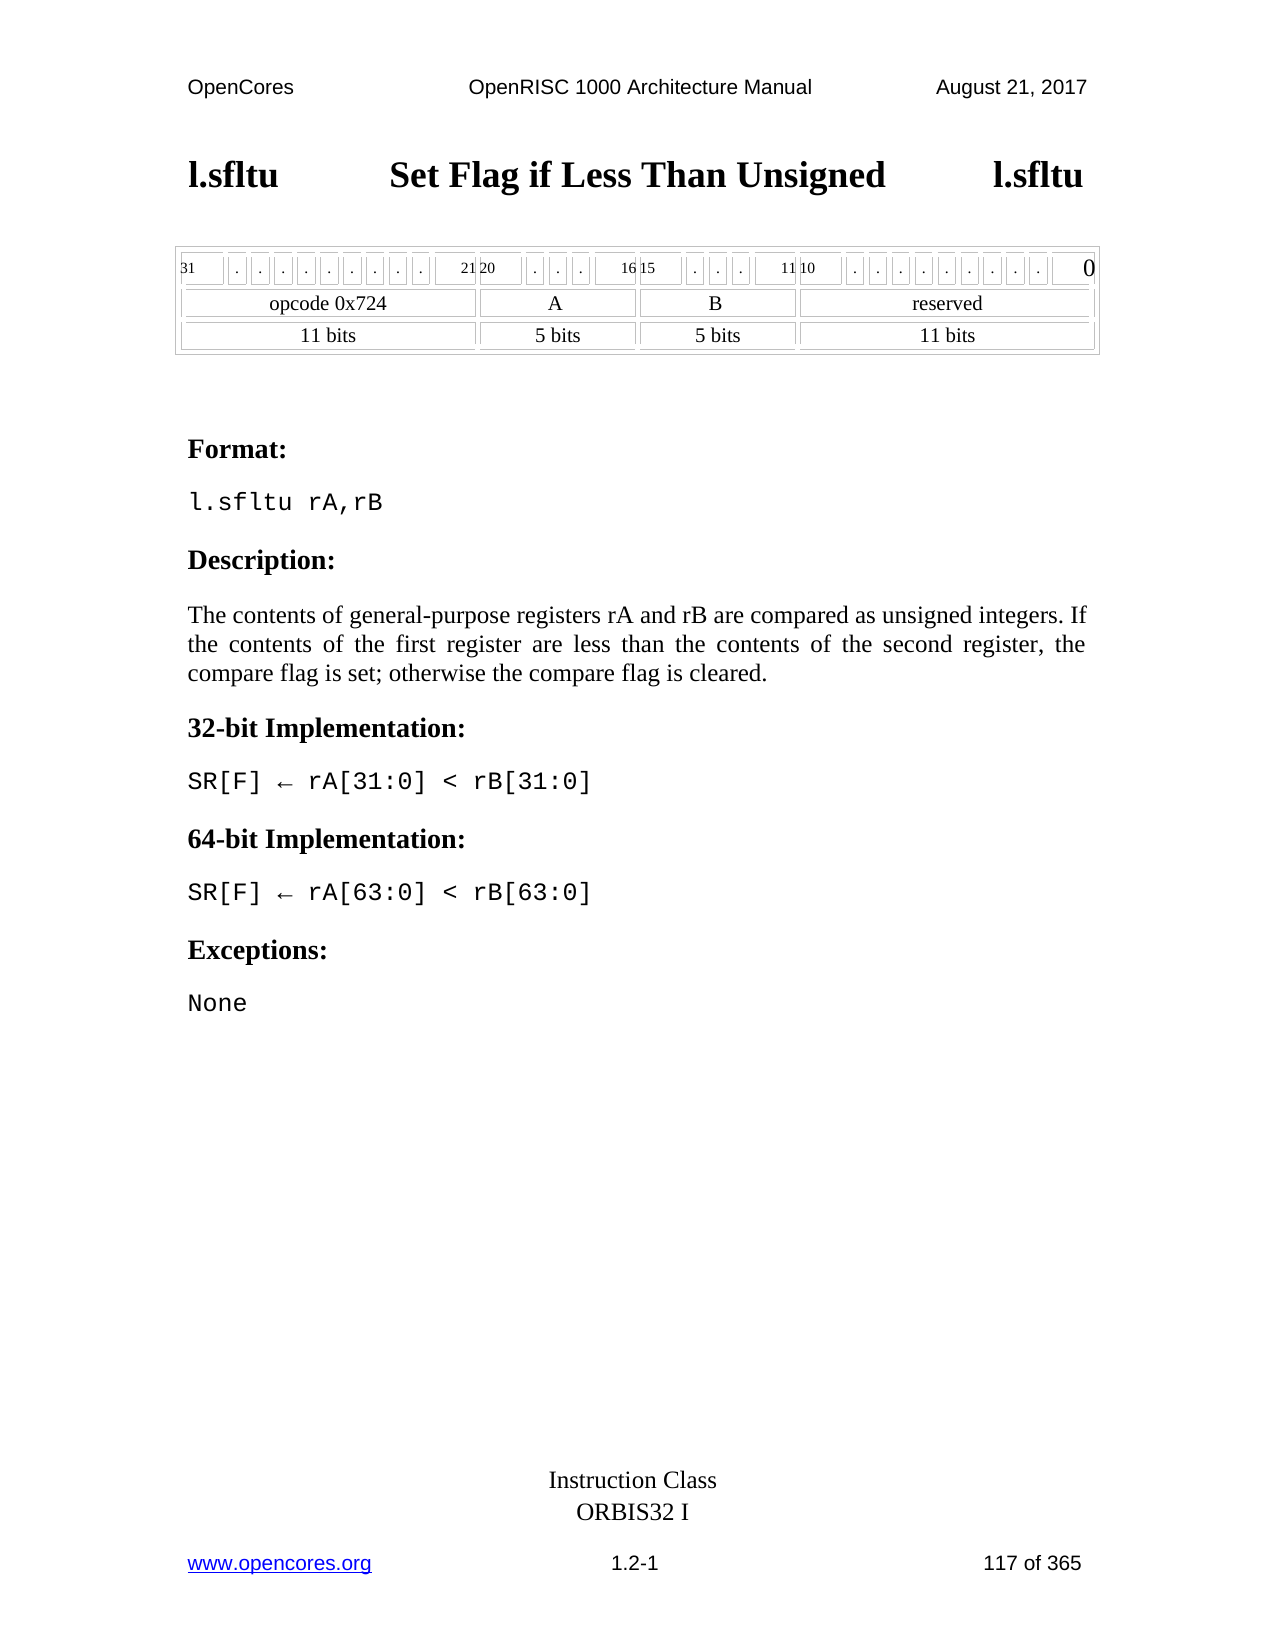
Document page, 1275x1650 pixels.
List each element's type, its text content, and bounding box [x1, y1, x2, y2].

text Description: [187, 543, 1087, 575]
text Format: [187, 432, 1087, 464]
text SR[F] ← rA[31:0] < rB[31:0] [187, 769, 1087, 797]
text l.sfltu rA,rB [187, 489, 1087, 518]
text Exceptions: [187, 933, 1087, 965]
text The contents of general-purpose registers rA and rB are compared as unsigned integers. If the contents of the first register are less than the contents of the second register, the compare flag is set; otherwise the compare flag is cleared. [187, 600, 1087, 687]
text 32-bit Implementation: [187, 712, 1087, 744]
text SR[F] ← rA[63:0] < rB[63:0] [187, 880, 1087, 908]
text 64-bit Implementation: [187, 822, 1087, 855]
text None [187, 990, 1087, 1019]
